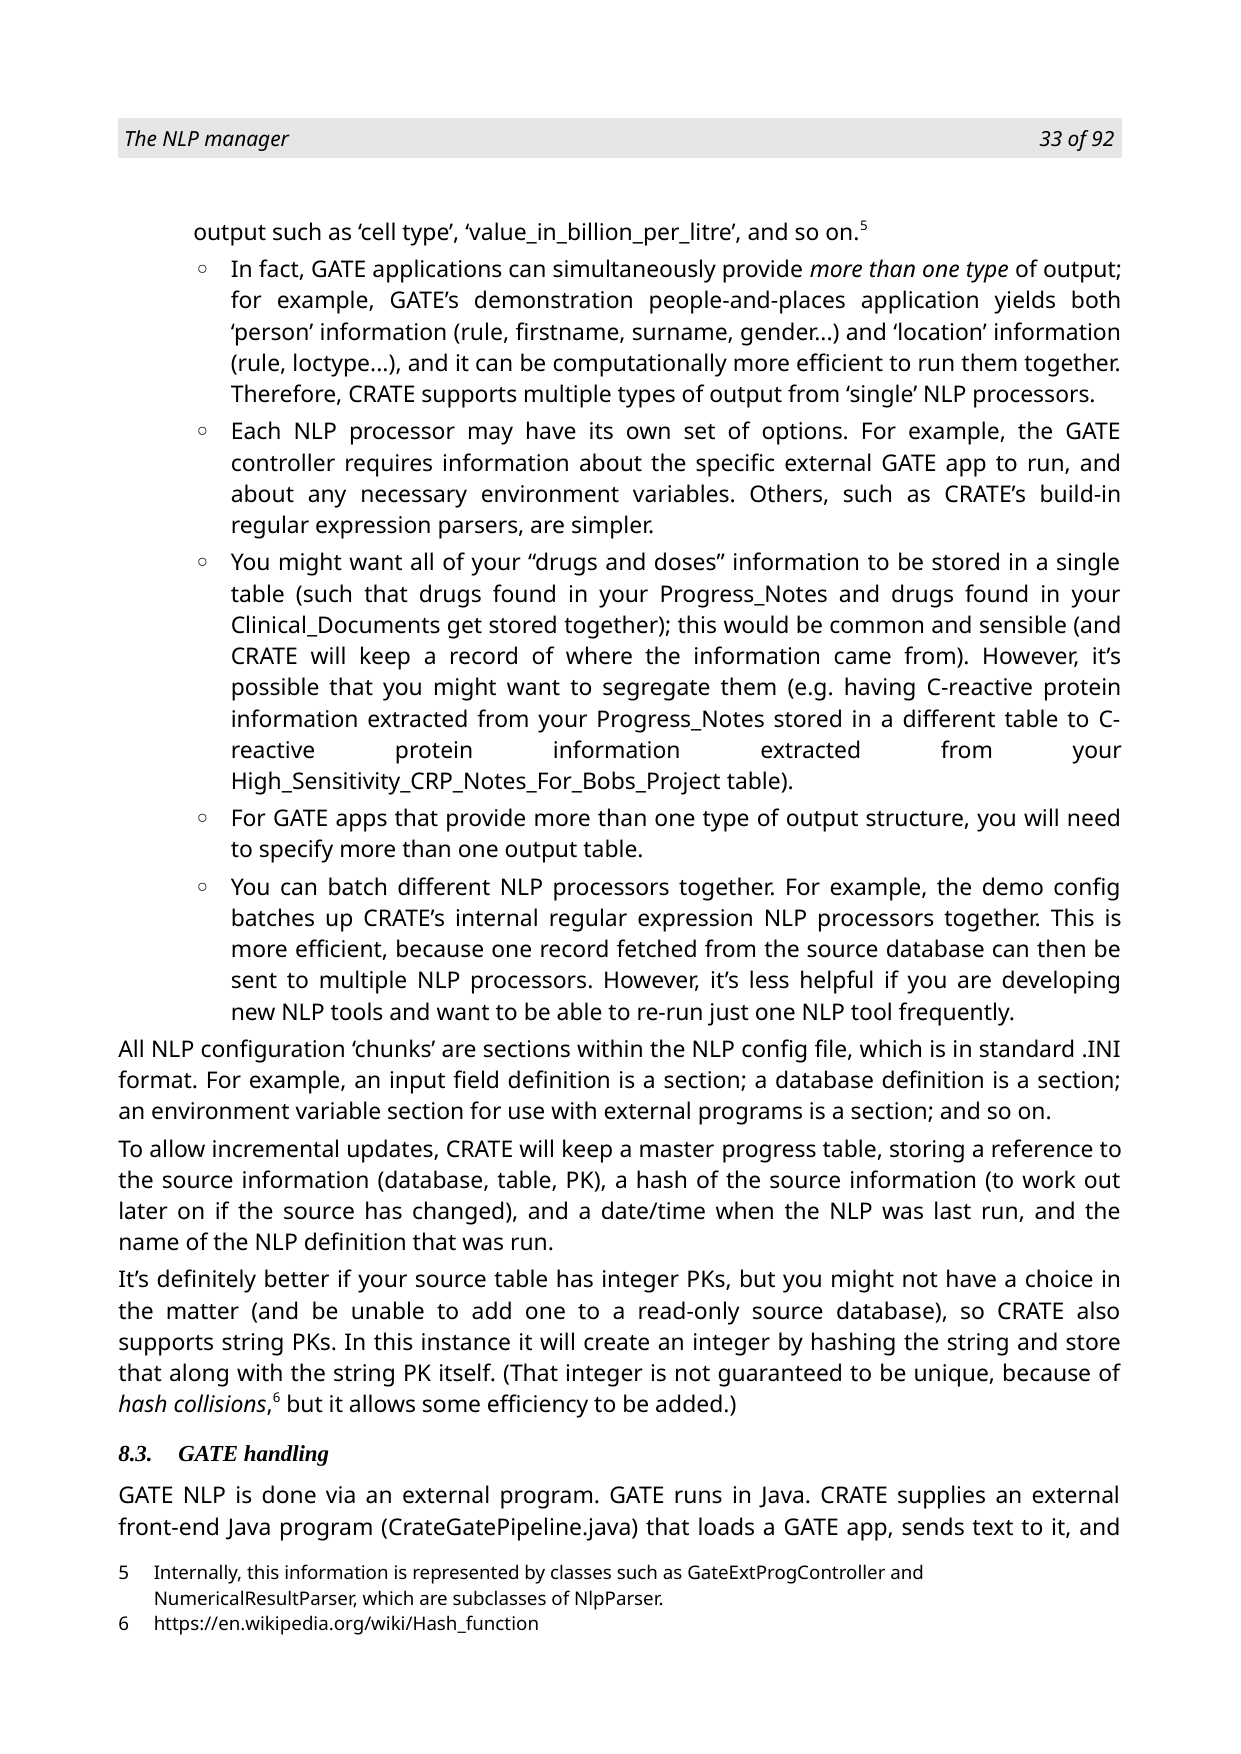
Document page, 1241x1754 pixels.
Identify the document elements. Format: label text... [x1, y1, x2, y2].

list Each NLP processor may have its own set of options. For example, the GATE controller requires information about the specific external GATE app to run, and about any necessary environment variables. Others, such as CRATE’s build-in regular expression parsers, are simpler. [193, 415, 1122, 540]
list Internally, this information is represented by classes such as GateExtProgController and NumericalResultParser, which are subclasses of NlpParser. [118, 1559, 1122, 1610]
list In fact, GATE applications can simultaneously provide more than one type of output; for example, GATE’s demonstration people-and-places application yields both ‘person’ information (rule, firstname, surname, gender...) and ‘location’ information (rule, loctype...), and it can be computationally more efficient to run them together. Therefore, CRATE supports multiple types of output from ‘single’ NLP processors. [193, 253, 1122, 409]
subtitle GATE handling [118, 1441, 1122, 1467]
list You can batch different NLP processors together. For example, the demo config batches up CRATE’s internal regular expression NLP processors together. This is more efficient, because one record fetched from the source database can then be sent to multiple NLP processors. However, it’s less helpful if you are developing new NLP tools and want to be able to re-run just one NLP tool frequently. [193, 871, 1122, 1027]
text It’s definitely better if your source table has integer PKs, but you might not have a choice in the matter (and be unable to add one to a read-only source database), so CRATE also supports string PKs. In this instance it will create an integer by hashing the string and store that along with the string PK itself. (That integer is not guaranteed to be unique, because of hash collisions, but it allows some efficiency to be added.) [118, 1263, 1122, 1420]
list output such as ‘cell type’, ‘value_in_billion_per_litre’, and so on. [156, 216, 1122, 247]
text All NLP configuration ‘chunks’ are sections within the NLP config file, which is in standard .INI format. For example, an input field definition is a section; a database definition is a section; an environment variable section for use with external programs is a section; and so on. [118, 1033, 1122, 1127]
text GATE NLP is done via an external program. GATE runs in Java. CRATE supplies an external front-end Java program (CrateGatePipeline.java) that loads a GATE app, sends text to it, and [118, 1479, 1122, 1542]
list You might want all of your “drugs and doses” information to be stored in a single table (such that drugs found in your Progress_Notes and drugs found in your Clinical_Documents get stored together); this would be common and sensible (and CRATE will keep a record of where the information came from). However, it’s possible that you might want to segregate them (e.g. having C-reactive protein information extracted from your Progress_Notes stored in a different table to C-reactive protein information extracted from your High_Sensitivity_CRP_Notes_For_Bobs_Project table). [193, 546, 1122, 796]
text https://en.wikipedia.org/wiki/Hash_function [118, 1610, 1122, 1636]
list For GATE apps that provide more than one type of output structure, you will need to specify more than one output table. [193, 802, 1122, 865]
text To allow incremental updates, CRATE will keep a master progress table, storing a reference to the source information (database, table, PK), a hash of the source information (to work out later on if the source has changed), and a date/time when the NLP was last run, and the name of the NLP definition that was run. [118, 1132, 1122, 1257]
